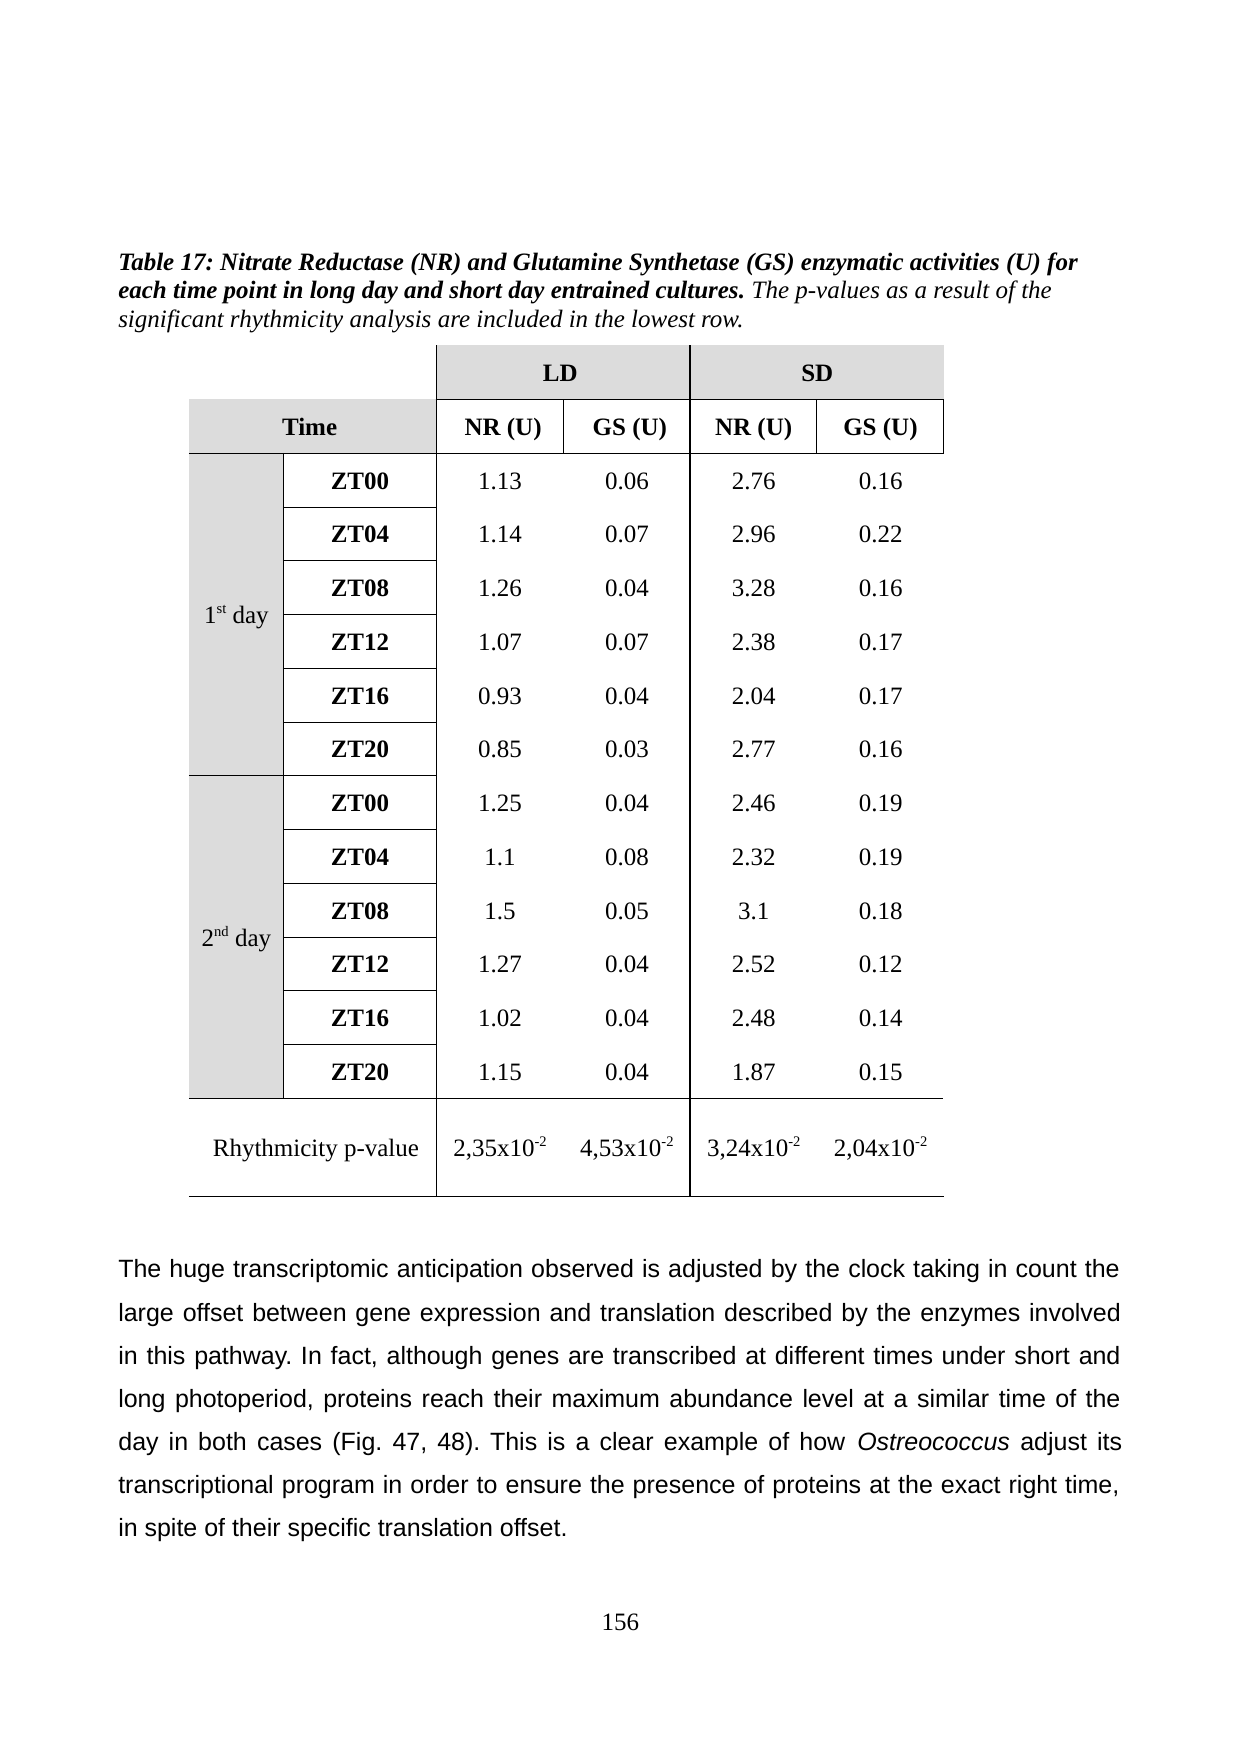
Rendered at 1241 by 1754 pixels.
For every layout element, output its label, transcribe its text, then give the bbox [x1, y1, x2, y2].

text Table 17: Nitrate Reductase (NR) and Glutamine Synthetase (GS) enzymatic activities (U) for each time point in long day and short day entrained cultures. The p-values as a result of the significant rhythmicity analysis are included in the lowest row. [118, 247, 1122, 333]
table_cell 0,16 [817, 722, 944, 775]
table_cell NR (U) [437, 400, 563, 453]
table_cell 0,04 [563, 990, 689, 1044]
table_cell ZT16 [284, 991, 436, 1044]
table_cell Rhythmicity p-value [189, 1099, 436, 1196]
table_cell ZT08 [284, 884, 436, 937]
table_cell 1,14 [437, 507, 563, 560]
table_cell 2,46 [691, 775, 817, 829]
table_cell 1,25 [437, 775, 563, 829]
table_cell 2,52 [691, 937, 817, 990]
table_header LD [437, 345, 689, 399]
table_cell 2,04 [691, 668, 817, 722]
table_cell GS (U) [564, 400, 689, 453]
table_header [283, 345, 436, 399]
table_cell 0,17 [817, 668, 944, 722]
table_cell 0,22 [817, 507, 944, 560]
table_cell 2,96 [691, 507, 817, 560]
table_cell 0,04 [563, 937, 689, 990]
table_cell 0,12 [817, 937, 944, 990]
table_cell 0,19 [817, 829, 944, 883]
table_cell 1,1 [437, 829, 563, 883]
table_cell 1,02 [437, 990, 563, 1044]
text The huge transcriptomic anticipation observed is adjusted by the clock taking in count the large offset between gene expression and translation described by the enzymes involved in this pathway. In fact, although genes are transcribed at different times under short and long photoperiod, proteins reach their maximum abundance level at a similar time of the day in both cases (Fig. 47, 48). This is a clear example of how Ostreococcus adjust its transcriptional program in order to ensure the presence of proteins at the exact right time, in spite of their specific translation offset. [118, 1254, 1122, 1542]
table_cell 2nd day [189, 776, 283, 1098]
table_cell ZT04 [284, 830, 436, 883]
table_cell 0,16 [817, 560, 944, 614]
table_cell 1st day [189, 454, 283, 775]
table_cell 2,48 [691, 990, 817, 1044]
table_cell 0,04 [563, 668, 689, 722]
table_cell 2,77 [691, 722, 817, 775]
table_cell 0,04 [563, 1044, 689, 1098]
table_cell 0,16 [817, 454, 944, 507]
table_cell ZT12 [284, 938, 436, 990]
table_cell 0,07 [563, 507, 689, 560]
table_cell ZT20 [284, 723, 436, 775]
table_cell ZT00 [284, 776, 436, 829]
table_cell 1,15 [437, 1044, 563, 1098]
table_cell ZT20 [284, 1045, 436, 1098]
table_cell 3,1 [691, 883, 817, 937]
table_cell NR (U) [691, 400, 816, 453]
table_cell 1,26 [437, 560, 563, 614]
table_cell 2,76 [691, 454, 817, 507]
table_cell ZT04 [284, 508, 436, 560]
table_cell 2,32 [691, 829, 817, 883]
table_cell 0,17 [817, 614, 944, 668]
table_cell 0,15 [817, 1044, 944, 1098]
table_cell 0,85 [437, 722, 563, 775]
table_cell 0,04 [563, 775, 689, 829]
table_cell 0,07 [563, 614, 689, 668]
table_cell 4,53x10-2 [563, 1099, 689, 1196]
table_cell 1,5 [437, 883, 563, 937]
table_header [189, 345, 283, 399]
table_cell ZT08 [284, 561, 436, 614]
table_cell 1,27 [437, 937, 563, 990]
table_cell 2,38 [691, 614, 817, 668]
table_cell ZT12 [284, 615, 436, 668]
table_cell 0,19 [817, 775, 944, 829]
table_cell 2,04x10-2 [817, 1098, 944, 1196]
table_cell 0,93 [437, 668, 563, 722]
table_cell 3,28 [691, 560, 817, 614]
table_cell 0,06 [563, 454, 689, 507]
table_cell 0,04 [563, 560, 689, 614]
table_cell 0,03 [563, 722, 689, 775]
table_cell 3,24x10-2 [691, 1099, 817, 1196]
table_cell Time [189, 399, 436, 453]
table_cell 0,18 [817, 883, 944, 937]
table_cell ZT16 [284, 669, 436, 722]
table_cell ZT00 [284, 454, 436, 507]
table_cell 0,05 [563, 883, 689, 937]
table_cell 2,35x10-2 [437, 1099, 563, 1196]
table_cell 1,13 [437, 454, 563, 507]
table_cell 1,87 [691, 1044, 817, 1098]
table_cell 0,08 [563, 829, 689, 883]
table_cell 0,14 [817, 990, 944, 1044]
table_cell GS (U) [817, 400, 943, 453]
table_cell 1,07 [437, 614, 563, 668]
table_header SD [691, 345, 944, 399]
